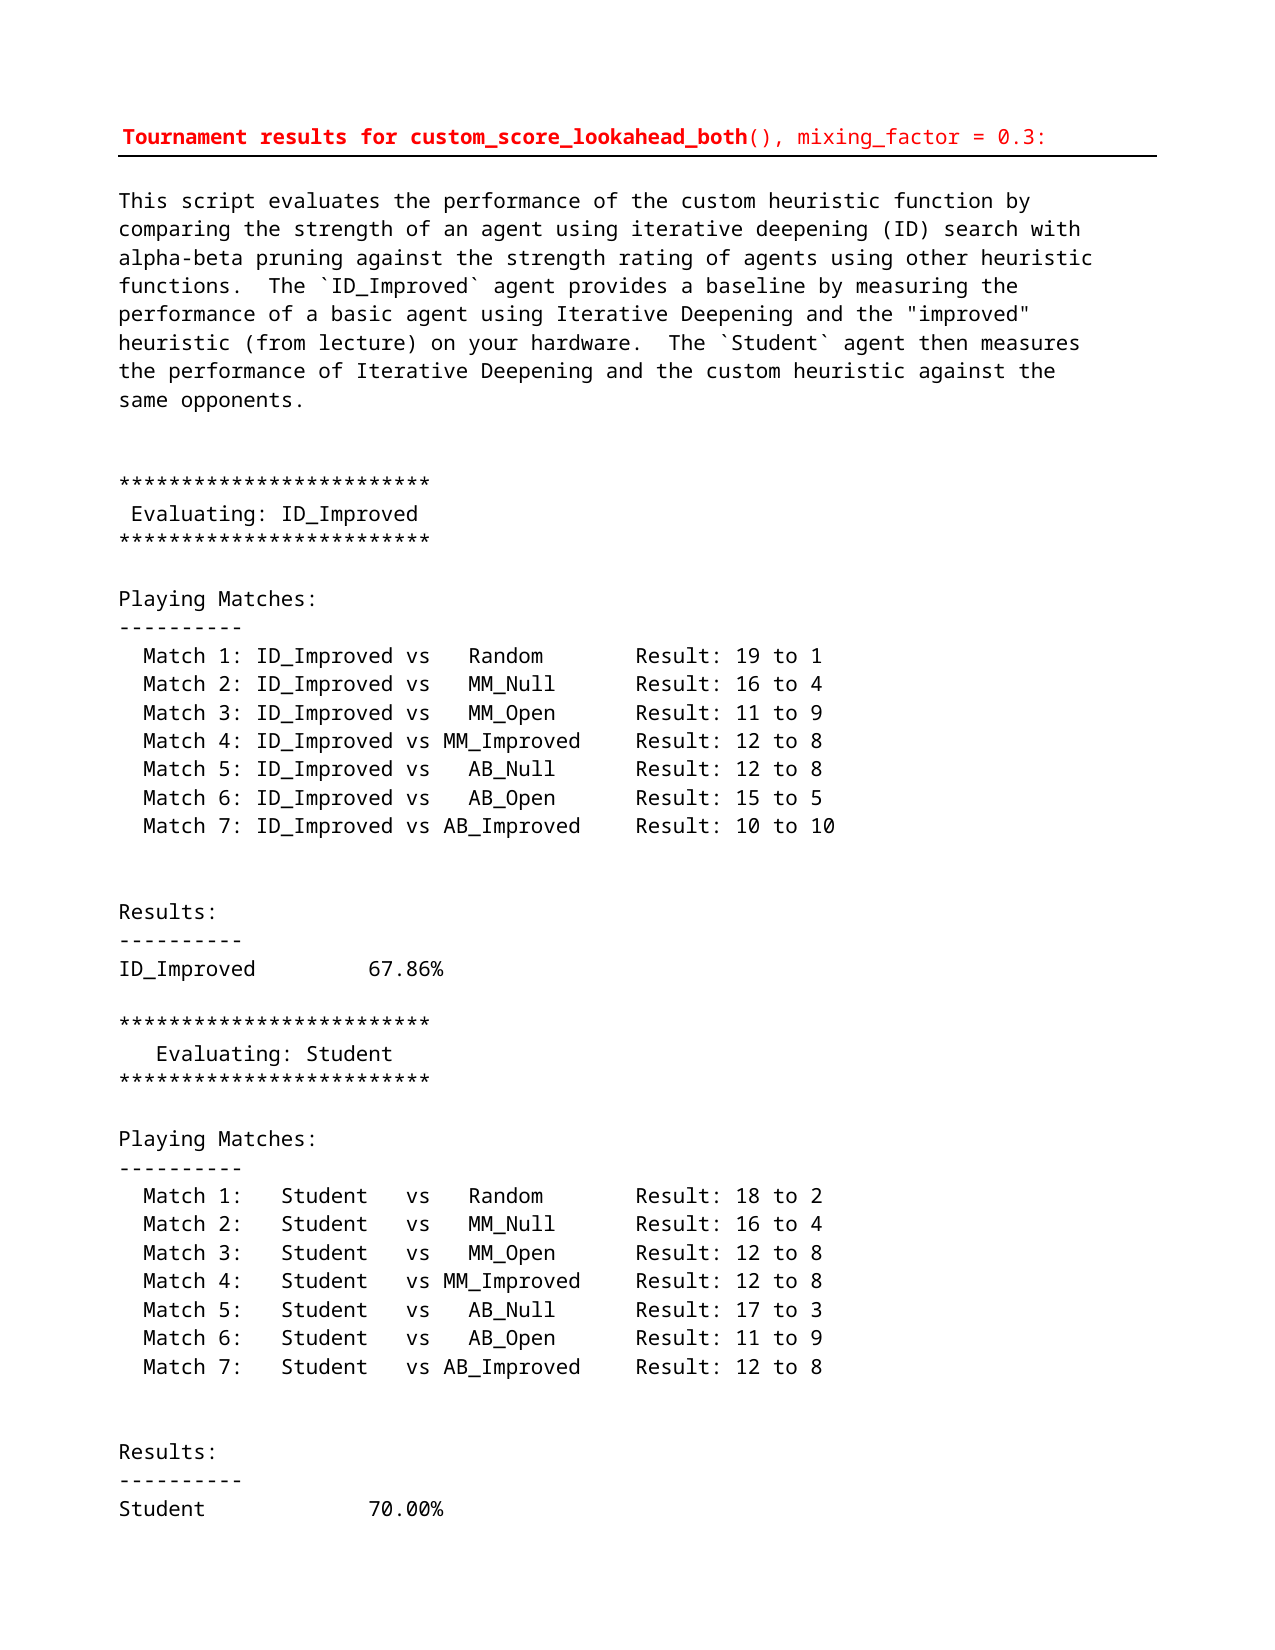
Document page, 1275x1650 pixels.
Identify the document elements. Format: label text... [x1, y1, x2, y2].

text same opponents. [118, 385, 1157, 413]
text ---------- [118, 1153, 1157, 1181]
text the performance of Iterative Deepening and the custom heuristic against the [118, 356, 1157, 385]
text Match 2: ID_Improved vs MM_Null Result: 16 to 4 [118, 669, 1157, 698]
text Match 6: ID_Improved vs AB_Open Result: 15 to 5 [118, 783, 1157, 811]
text Match 3: Student vs MM_Open Result: 12 to 8 [118, 1238, 1157, 1266]
text heuristic (from lecture) on your hardware. The `Student` agent then measures [118, 328, 1157, 356]
text functions. The `ID_Improved` agent provides a baseline by measuring the [118, 271, 1157, 299]
text Results: [118, 1437, 1157, 1466]
text ---------- [118, 925, 1157, 954]
text ID_Improved 67.86% [118, 954, 1157, 982]
text ---------- [118, 612, 1157, 641]
text Match 5: Student vs AB_Null Result: 17 to 3 [118, 1295, 1157, 1323]
text Match 7: ID_Improved vs AB_Improved Result: 10 to 10 [118, 811, 1157, 840]
text Playing Matches: [118, 1124, 1157, 1153]
text Match 7: Student vs AB_Improved Result: 12 to 8 [118, 1352, 1157, 1380]
text This script evaluates the performance of the custom heuristic function by [118, 186, 1157, 214]
text ************************* [118, 470, 1157, 499]
text Match 6: Student vs AB_Open Result: 11 to 9 [118, 1323, 1157, 1352]
text ************************* [118, 1067, 1157, 1096]
text ---------- [118, 1466, 1157, 1494]
text ************************* [118, 1011, 1157, 1039]
text Results: [118, 897, 1157, 925]
text alpha-beta pruning against the strength rating of agents using other heuristic [118, 243, 1157, 271]
text performance of a basic agent using Iterative Deepening and the "improved" [118, 299, 1157, 328]
text Tournament results for custom_score_lookahead_both(), mixing_factor = 0.3: [118, 118, 1157, 155]
text Match 5: ID_Improved vs AB_Null Result: 12 to 8 [118, 754, 1157, 783]
text Match 4: ID_Improved vs MM_Improved Result: 12 to 8 [118, 726, 1157, 754]
text Match 1: Student vs Random Result: 18 to 2 [118, 1181, 1157, 1209]
text Match 4: Student vs MM_Improved Result: 12 to 8 [118, 1266, 1157, 1295]
text ************************* [118, 527, 1157, 556]
text Student 70.00% [118, 1494, 1157, 1522]
text Match 1: ID_Improved vs Random Result: 19 to 1 [118, 641, 1157, 669]
text Evaluating: Student [118, 1039, 1157, 1067]
text Evaluating: ID_Improved [118, 499, 1157, 527]
text comparing the strength of an agent using iterative deepening (ID) search with [118, 214, 1157, 243]
text Playing Matches: [118, 584, 1157, 612]
text Match 2: Student vs MM_Null Result: 16 to 4 [118, 1209, 1157, 1238]
text Match 3: ID_Improved vs MM_Open Result: 11 to 9 [118, 698, 1157, 726]
